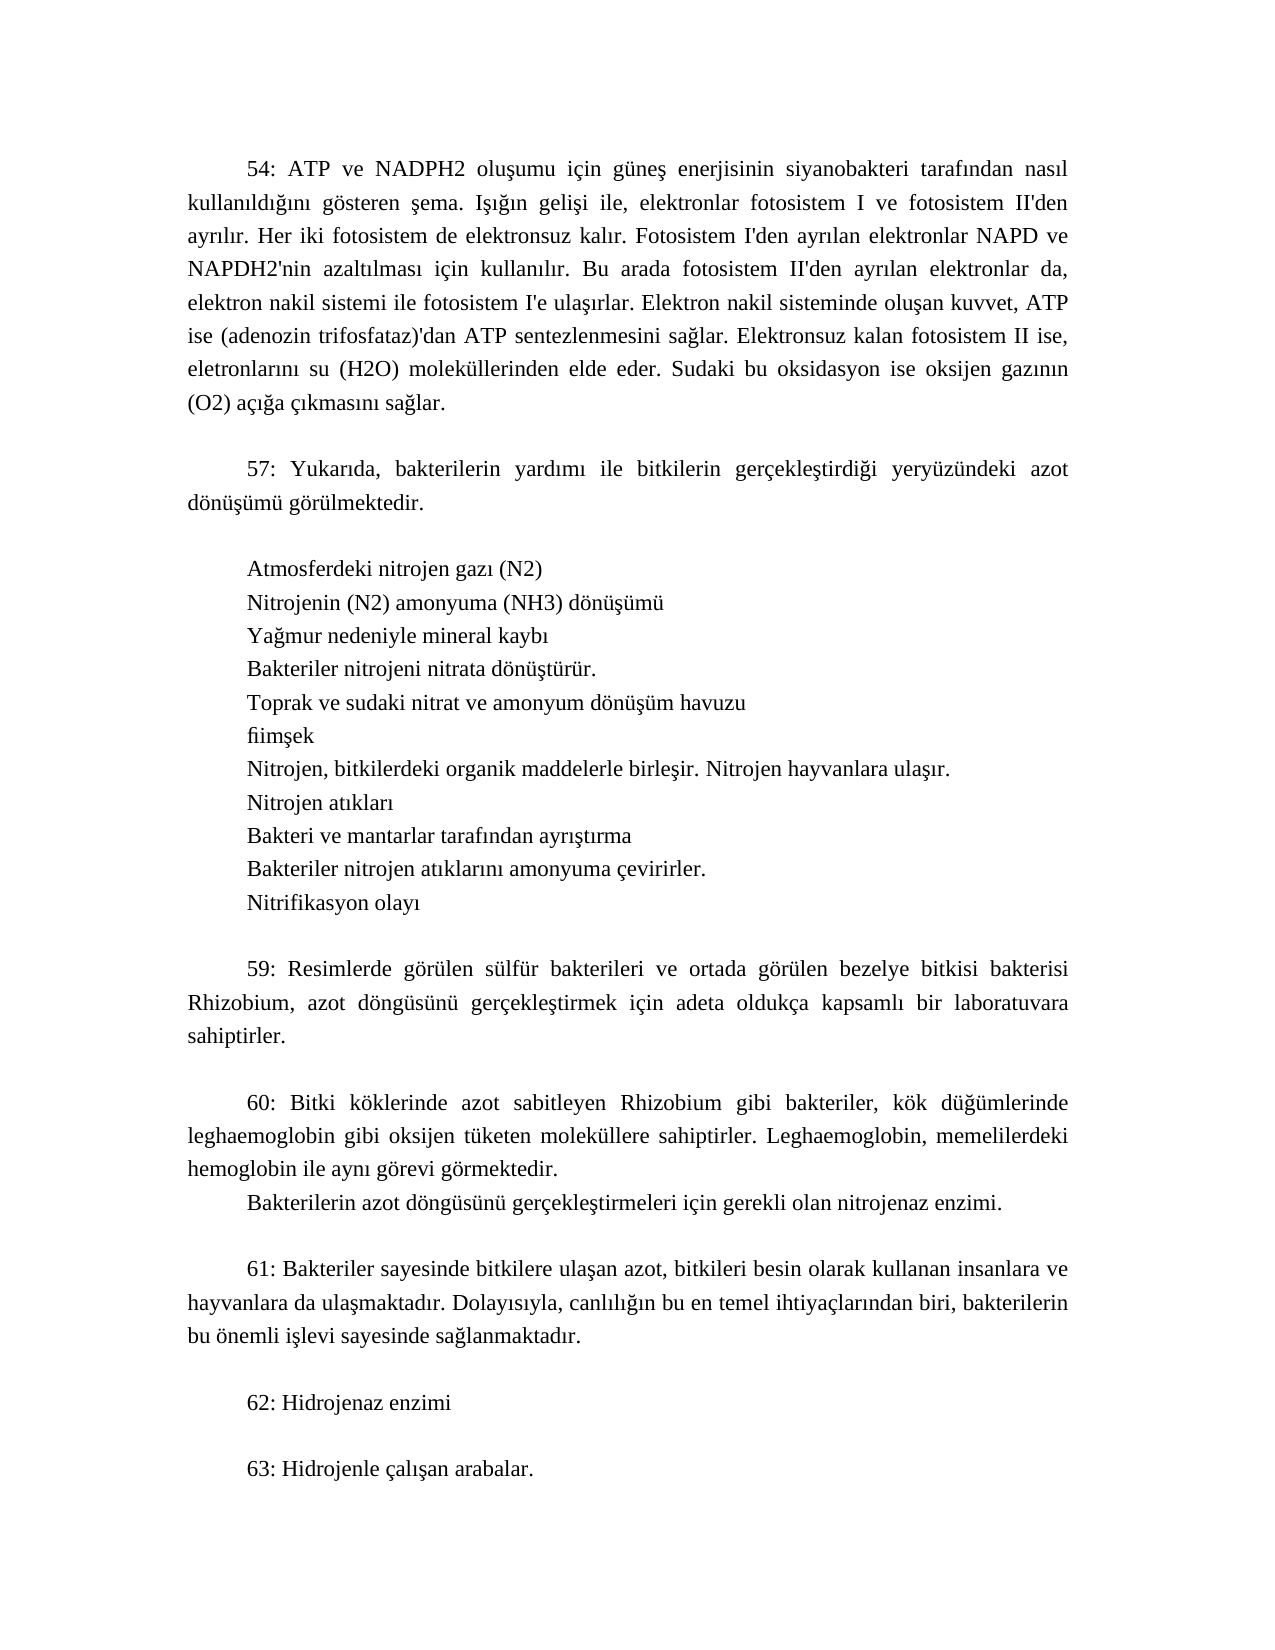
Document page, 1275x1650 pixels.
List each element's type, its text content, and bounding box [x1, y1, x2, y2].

text 54: ATP ve NADPH2 oluşumu için güneş enerjisinin siyanobakteri tarafından nasıl kullanıldığını gösteren şema. Işığın gelişi ile, elektronlar fotosistem I ve fotosistem II'den ayrılır. Her iki fotosistem de elektronsuz kalır. Fotosistem I'den ayrılan elektronlar NAPD ve NAPDH2'nin azaltılması için kullanılır. Bu arada fotosistem II'den ayrılan elektronlar da, elektron nakil sistemi ile fotosistem I'e ulaşırlar. Elektron nakil sisteminde oluşan kuvvet, ATP ise (adenozin trifosfataz)'dan ATP sentezlenmesini sağlar. Elektronsuz kalan fotosistem II ise, eletronlarını su (H2O) moleküllerinden elde eder. Sudaki bu oksidasyon ise oksijen gazının (O2) açığa çıkmasını sağlar. [187, 150, 1070, 417]
text Nitrojen atıkları [187, 783, 1070, 817]
text Yağmur nedeniyle mineral kaybı [187, 617, 1070, 650]
text Nitrojenin (N2) amonyuma (NH3) dönüşümü [187, 583, 1070, 617]
text 61: Bakteriler sayesinde bitkilere ulaşan azot, bitkileri besin olarak kullanan insanlara ve hayvanlara da ulaşmaktadır. Dolayısıyla, canlılığın bu en temel ihtiyaçlarından biri, bakterilerin bu önemli işlevi sayesinde sağlanmaktadır. [187, 1250, 1070, 1350]
text Toprak ve sudaki nitrat ve amonyum dönüşüm havuzu [187, 683, 1070, 717]
text Nitrojen, bitkilerdeki organik maddelerle birleşir. Nitrojen hayvanlara ulaşır. [187, 750, 1070, 783]
text Bakteri ve mantarlar tarafından ayrıştırma [187, 817, 1070, 850]
text Atmosferdeki nitrojen gazı (N2) [187, 550, 1070, 583]
text 63: Hidrojenle çalışan arabalar. [187, 1450, 1070, 1483]
text Bakteriler nitrojen atıklarını amonyuma çevirirler. [187, 850, 1070, 883]
text 60: Bitki köklerinde azot sabitleyen Rhizobium gibi bakteriler, kök düğümlerinde leghaemoglobin gibi oksijen tüketen moleküllere sahiptirler. Leghaemoglobin, memelilerdeki hemoglobin ile aynı görevi görmektedir. [187, 1083, 1070, 1183]
text Bakteriler nitrojeni nitrata dönüştürür. [187, 650, 1070, 683]
text ﬁimşek [187, 717, 1070, 750]
text 59: Resimlerde görülen sülfür bakterileri ve ortada görülen bezelye bitkisi bakterisi Rhizobium, azot döngüsünü gerçekleştirmek için adeta oldukça kapsamlı bir laboratuvara sahiptirler. [187, 950, 1070, 1050]
text Nitrifikasyon olayı [187, 883, 1070, 917]
text Bakterilerin azot döngüsünü gerçekleştirmeleri için gerekli olan nitrojenaz enzimi. [187, 1183, 1070, 1217]
text 62: Hidrojenaz enzimi [187, 1383, 1070, 1417]
text 57: Yukarıda, bakterilerin yardımı ile bitkilerin gerçekleştirdiği yeryüzündeki azot dönüşümü görülmektedir. [187, 450, 1070, 517]
